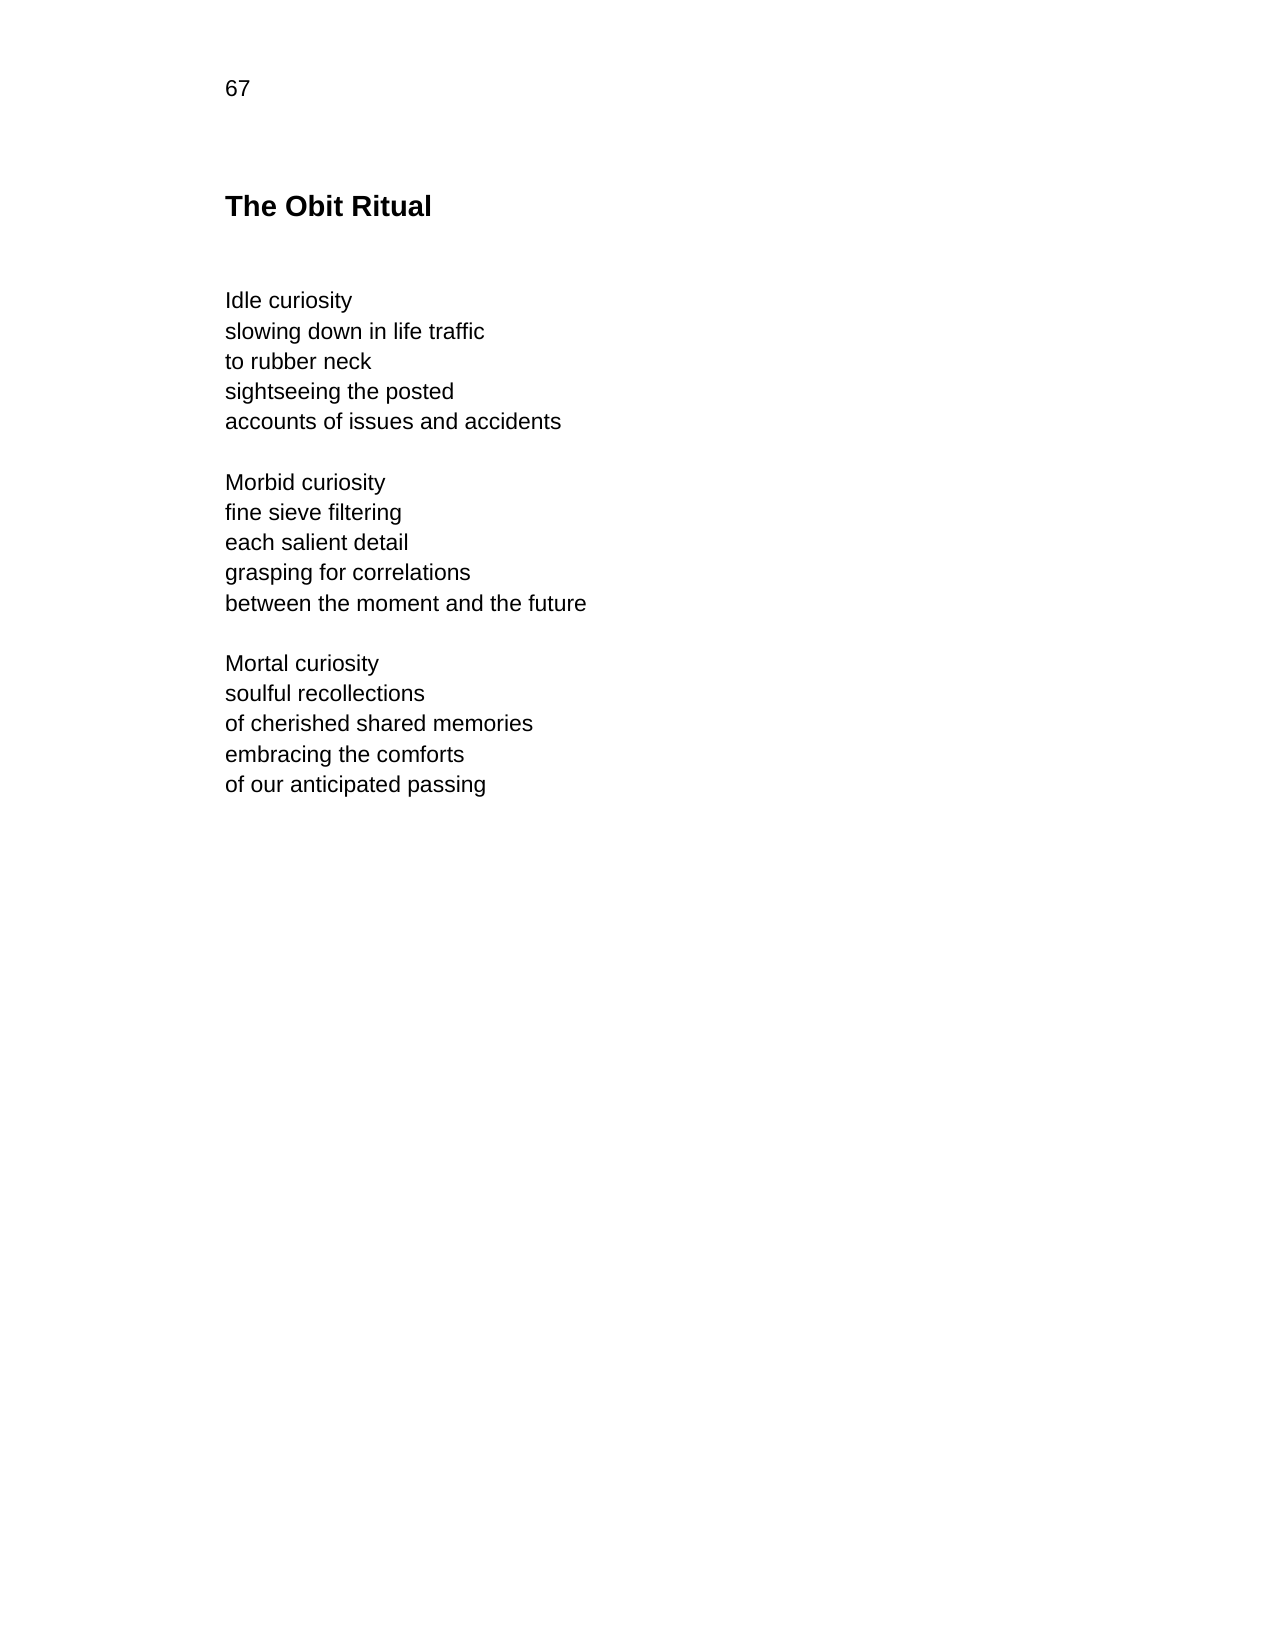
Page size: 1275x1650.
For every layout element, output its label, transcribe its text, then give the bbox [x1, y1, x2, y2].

text between the moment and the future [150, 589, 1125, 616]
text each salient detail [150, 529, 1125, 556]
text slowing down in life traffic [150, 318, 1125, 344]
text Morbid curiosity [150, 469, 1125, 495]
text of our anticipated passing [150, 771, 1125, 797]
text of cherished shared memories [150, 710, 1125, 737]
text The Obit Ritual [150, 188, 1125, 222]
text sightseeing the posted [150, 378, 1125, 404]
text Idle curiosity [150, 287, 1125, 314]
text embracing the comforts [150, 741, 1125, 767]
text grasping for correlations [150, 559, 1125, 586]
text Mortal curiosity [150, 650, 1125, 676]
text soulful recollections [150, 680, 1125, 707]
text accounts of issues and accidents [150, 408, 1125, 435]
text to rubber neck [150, 348, 1125, 374]
text fine sieve filtering [150, 499, 1125, 525]
